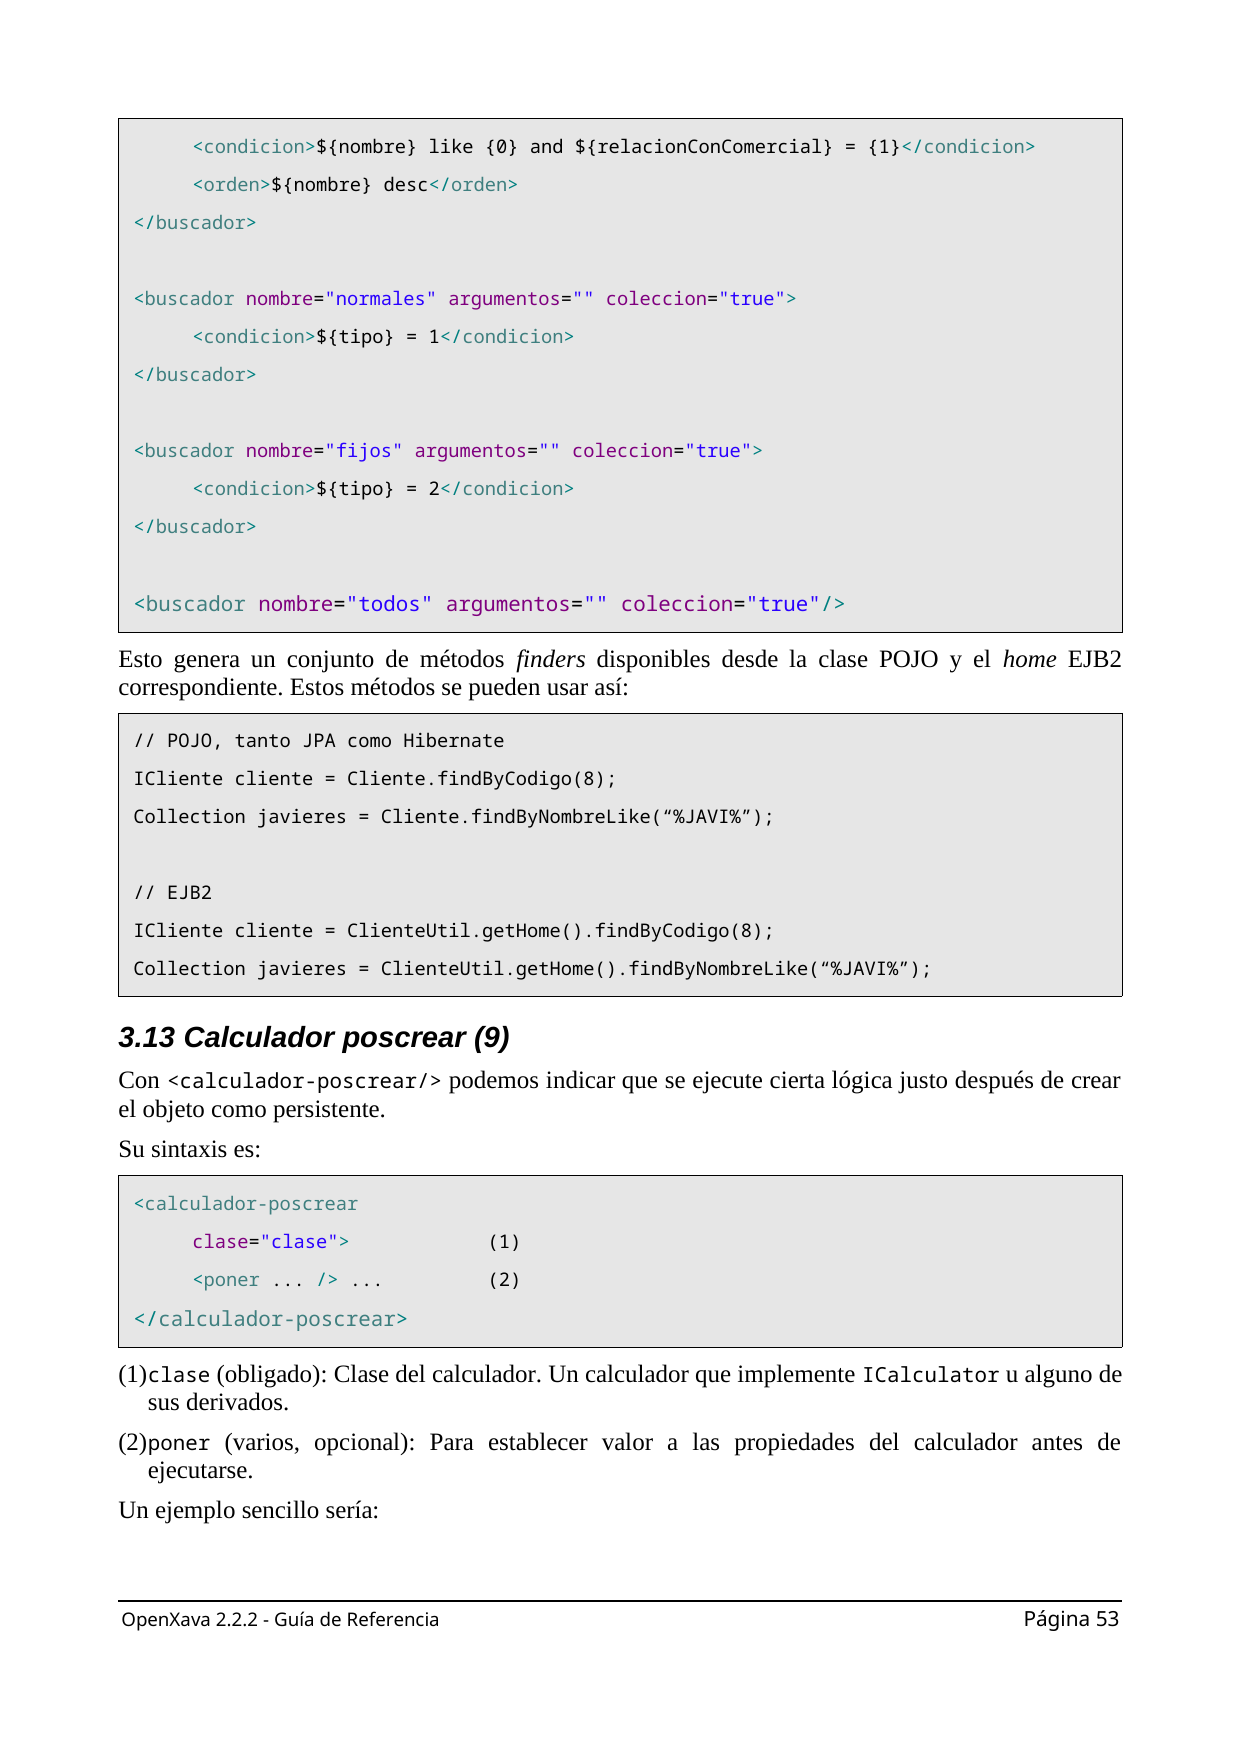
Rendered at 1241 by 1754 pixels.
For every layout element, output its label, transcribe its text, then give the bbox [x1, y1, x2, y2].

text <condicion>${tipo} = 2</condicion> [119, 460, 1122, 498]
text Su sintaxis es: [118, 1135, 1122, 1163]
text <poner ... /> ... (2) [119, 1251, 1122, 1289]
text Collection javieres = ClienteUtil.getHome().findByNombreLike(“%JAVI%”); [119, 941, 1122, 996]
text // EJB2 [119, 865, 1122, 903]
text <condicion>${tipo} = 1</condicion> [119, 308, 1122, 346]
text Esto genera un conjunto de métodos finders disponibles desde la clase POJO y el home EJB2 correspondiente. Estos métodos se pueden usar así: [118, 645, 1122, 700]
text ICliente cliente = Cliente.findByCodigo(8); [119, 751, 1122, 789]
text <condicion>${nombre} like {0} and ${relacionConComercial} = {1}</condicion> [119, 119, 1122, 156]
text Collection javieres = Cliente.findByNombreLike(“%JAVI%”); [119, 789, 1122, 827]
list poner (varios, opcional): Para establecer valor a las propiedades del calculador antes de ejecutarse. [118, 1428, 1122, 1484]
text <calculador-poscrear [119, 1176, 1122, 1213]
list clase (obligado): Clase del calculador. Un calculador que implemente ICalculator u alguno de sus derivados. [118, 1360, 1122, 1416]
text Un ejemplo sencillo sería: [118, 1497, 1122, 1524]
text <orden>${nombre} desc</orden> [119, 156, 1122, 194]
text Con <calculador-poscrear/> podemos indicar que se ejecute cierta lógica justo después de crear el objeto como persistente. [118, 1066, 1122, 1122]
subtitle Calculador poscrear (9) [118, 1021, 1122, 1054]
text </buscador> [119, 346, 1122, 384]
text clase="clase"> (1) [119, 1213, 1122, 1251]
text </buscador> [119, 498, 1122, 536]
text <buscador nombre="normales" argumentos="" coleccion="true"> [119, 270, 1122, 308]
text </buscador> [119, 194, 1122, 232]
text </calculador-poscrear> [119, 1289, 1122, 1347]
text // POJO, tanto JPA como Hibernate [119, 714, 1122, 751]
text <buscador nombre="fijos" argumentos="" coleccion="true"> [119, 422, 1122, 460]
text ICliente cliente = ClienteUtil.getHome().findByCodigo(8); [119, 903, 1122, 941]
text <buscador nombre="todos" argumentos="" coleccion="true"/> [119, 574, 1122, 632]
